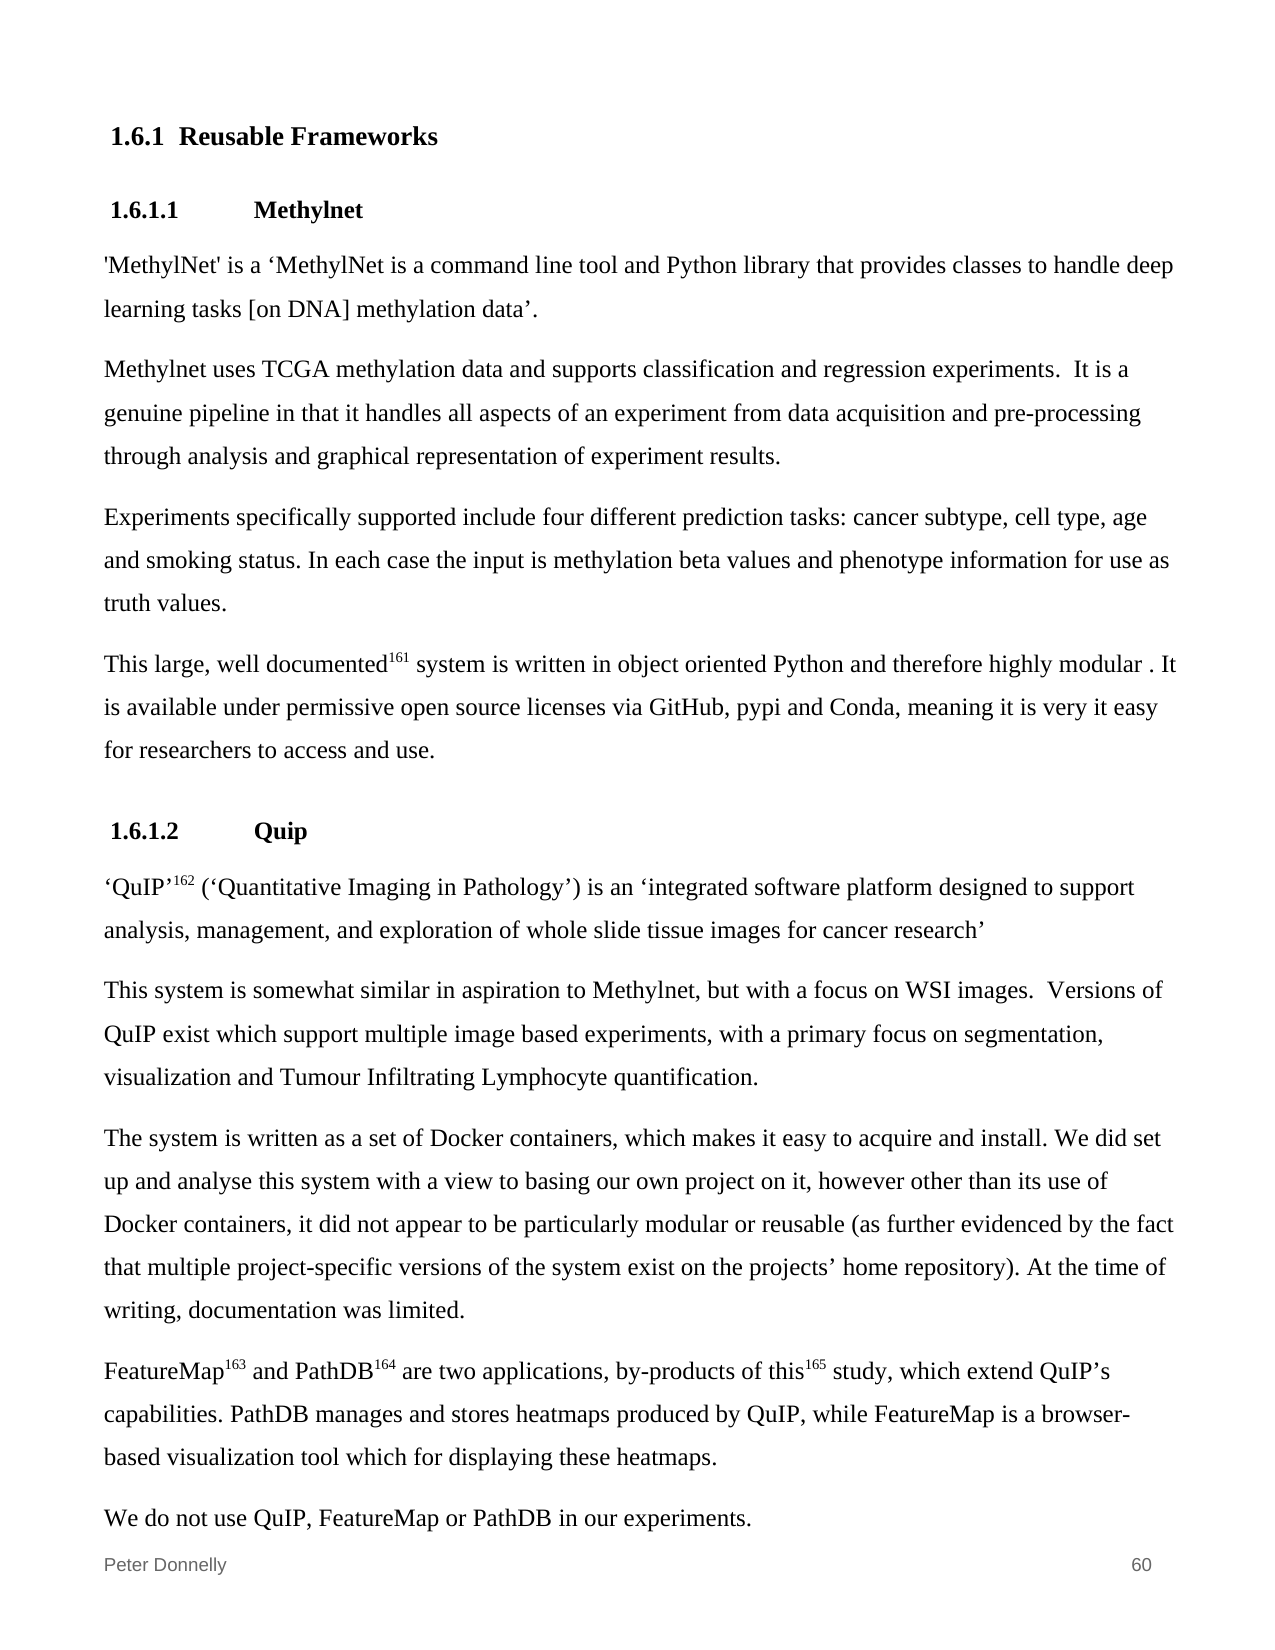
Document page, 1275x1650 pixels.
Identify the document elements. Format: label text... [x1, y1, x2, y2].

text This large, well documented system is written in object oriented Python and therefore highly modular . It is available under permissive open source licenses via GitHub, pypi and Conda, meaning it is very it easy for researchers to access and use. [103, 649, 1181, 764]
text FeatureMap and PathDB are two applications, by-products of this study, which extend QuIP’s capabilities. PathDB manages and stores heatmaps produced by QuIP, while FeatureMap is a browser-based visualization tool which for displaying these heatmaps. [103, 1356, 1181, 1471]
text Methylnet uses TCGA methylation data and supports classification and regression experiments. It is a genuine pipeline in that it handles all aspects of an experiment from data acquisition and pre-processing through analysis and graphical representation of experiment results. [103, 354, 1181, 469]
text 'MethylNet' is a ‘MethylNet is a command line tool and Python library that provides classes to handle deep learning tasks [on DNA] methylation data’. [103, 251, 1181, 322]
text The system is written as a set of Docker containers, which makes it easy to acquire and install. We did set up and analyse this system with a view to basing our own project on it, however other than its use of Docker containers, it did not appear to be particularly modular or reusable (as further evidenced by the fact that multiple project-specific versions of the system exist on the projects’ home repository). At the time of writing, documentation was limited. [103, 1123, 1181, 1324]
subtitle Methylnet [103, 195, 1181, 224]
text This system is somewhat similar in aspiration to Methylnet, but with a focus on WSI images. Versions of QuIP exist which support multiple image based experiments, with a primary focus on segmentation, visualization and Tumour Infiltrating Lymphocyte quantification. [103, 976, 1181, 1091]
subtitle Quip [103, 816, 1181, 845]
text ‘QuIP’ (‘Quantitative Imaging in Pathology’) is an ‘integrated software platform designed to support analysis, management, and exploration of whole slide tissue images for cancer research’ [103, 872, 1181, 943]
subtitle Reusable Frameworks [103, 120, 1181, 151]
text We do not use QuIP, FeatureMap or PathDB in our experiments. [103, 1503, 1181, 1532]
text Experiments specifically supported include four different prediction tasks: cancer subtype, cell type, age and smoking status. In each case the input is methylation beta values and phenotype information for use as truth values. [103, 502, 1181, 617]
